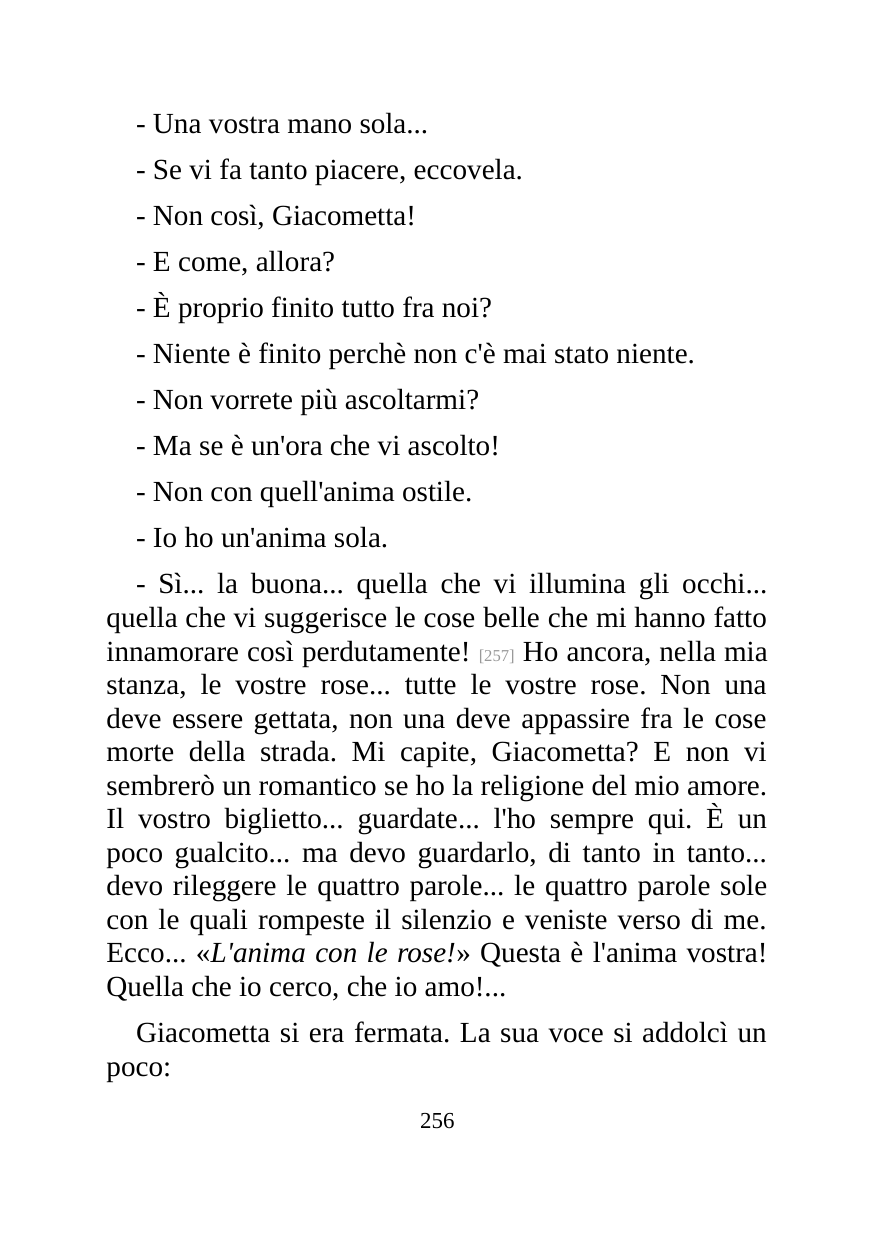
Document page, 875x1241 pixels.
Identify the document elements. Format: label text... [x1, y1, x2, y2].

text - Non vorrete più ascoltarmi? [106, 382, 768, 416]
text - Non con quell'anima ostile. [106, 474, 768, 508]
text - Se vi fa tanto piacere, eccovela. [106, 152, 768, 186]
text - È proprio finito tutto fra noi? [106, 290, 768, 324]
text - Niente è finito perchè non c'è mai stato niente. [106, 336, 768, 370]
text - E come, allora? [106, 244, 768, 278]
text - Io ho un'anima sola. [106, 521, 768, 554]
text - Non così, Giacometta! [106, 198, 768, 232]
text Giacometta si era fermata. La sua voce si addolcì un poco: [106, 1015, 768, 1082]
text - Sì... la buona... quella che vi illumina gli occhi... quella che vi suggerisce le cose belle che mi hanno fatto innamorare così perdutamente! [257] Ho ancora, nella mia stanza, le vostre rose... tutte le vostre rose. Non una deve essere gettata, non una deve appassire fra le cose morte della strada. Mi capite, Giacometta? E non vi sembrerò un romantico se ho la religione del mio amore. Il vostro biglietto... guardate... l'ho sempre qui. È un poco gualcito... ma devo guardarlo, di tanto in tanto... devo rileggere le quattro parole... le quattro parole sole con le quali rompeste il silenzio e veniste verso di me. Ecco... «L'anima con le rose!» Questa è l'anima vostra! Quella che io cerco, che io amo!... [106, 567, 768, 1003]
text - Ma se è un'ora che vi ascolto! [106, 428, 768, 462]
text - Una vostra mano sola... [106, 106, 768, 140]
